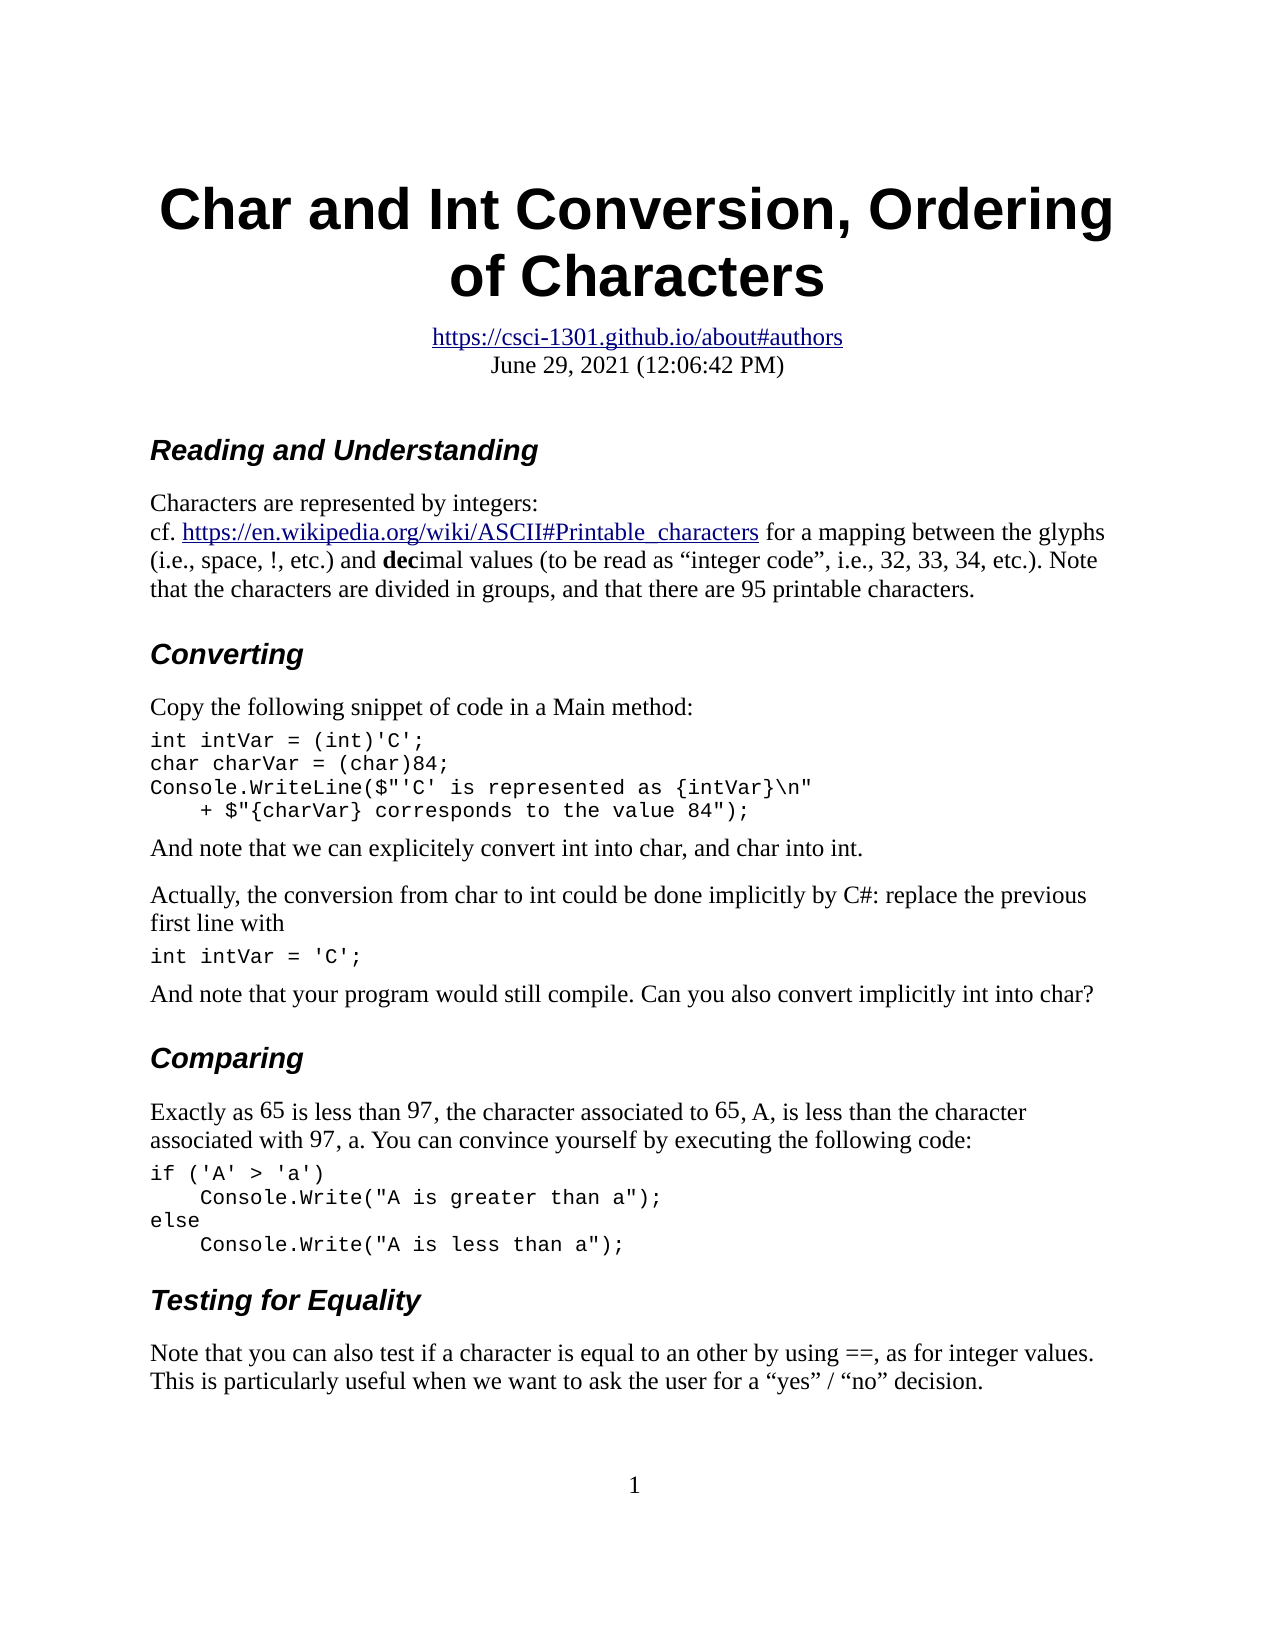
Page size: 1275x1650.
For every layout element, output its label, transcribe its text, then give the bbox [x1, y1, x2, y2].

subtitle Testing for Equality [150, 1283, 1125, 1316]
subtitle Converting [150, 637, 1125, 670]
text + $"{charVar} corresponds to the value 84"); [150, 801, 1125, 824]
text Note that you can also test if a character is equal to an other by using ==, as for integer values. This is particularly useful when we want to ask the user for a “yes” / “no” decision. [150, 1338, 1125, 1395]
title Char and Int Conversion, Ordering of Characters [150, 175, 1125, 309]
subtitle Reading and Understanding [150, 433, 1125, 466]
text else [150, 1210, 1125, 1234]
text char charVar = (char)84; [150, 753, 1125, 777]
text int intVar = 'C'; [150, 946, 1125, 970]
text Console.Write("A is greater than a"); [150, 1187, 1125, 1210]
text Actually, the conversion from char to int could be done implicitly by C#: replace the previous first line with [150, 880, 1125, 937]
text Console.Write("A is less than a"); [150, 1234, 1125, 1258]
text Exactly as is less than , the character associated to , A, is less than the character associated with , a. You can convince yourself by executing the following code: [150, 1097, 1125, 1154]
text Copy the following snippet of code in a Main method: [150, 692, 1125, 721]
text Characters are represented by integers: cf. https://en.wikipedia.org/wiki/ASCII#Printable_characters for a mapping between the glyphs (i.e., space, !, etc.) and decimal values (to be read as “integer code”, i.e., 32, 33, 34, etc.). Note that the characters are divided in groups, and that there are 95 printable characters. [150, 488, 1125, 603]
text if ('A' > 'a') [150, 1163, 1125, 1187]
text Console.WriteLine($"'C' is represented as {intVar}\n" [150, 777, 1125, 801]
subtitle Comparing [150, 1042, 1125, 1075]
text https://csci-1301.github.io/about#authors [150, 322, 1125, 350]
text And note that we can explicitely convert int into char, and char into int. [150, 833, 1125, 862]
text int intVar = (int)'C'; [150, 729, 1125, 753]
text And note that your program would still compile. Can you also convert implicitly int into char? [150, 979, 1125, 1008]
text June 29, 2021 (12:06:42 PM) [150, 350, 1125, 379]
